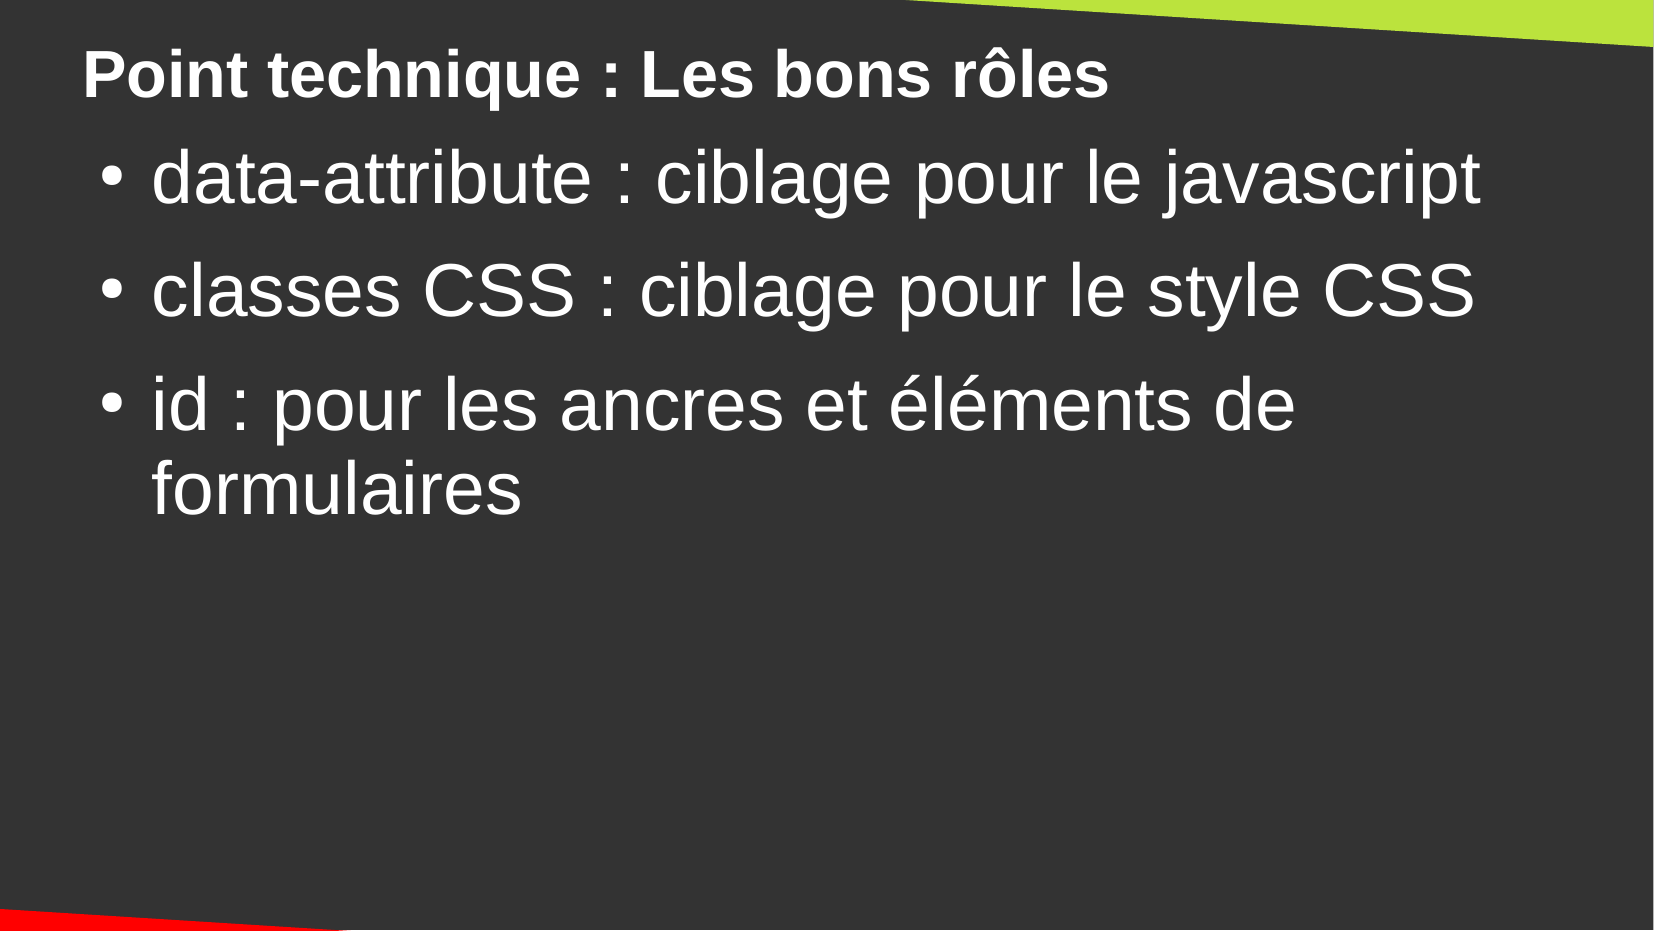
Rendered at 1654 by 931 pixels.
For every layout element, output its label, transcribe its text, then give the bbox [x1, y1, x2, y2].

text_box [905, 0, 1654, 48]
title Point technique : Les bons rôles [82, 37, 1571, 114]
text_box [0, 908, 351, 931]
list data-attribute : ciblage pour le javascript classes CSS : ciblage pour le style CSS id : pour les ancres et éléments de formulaires [80, 135, 1620, 697]
